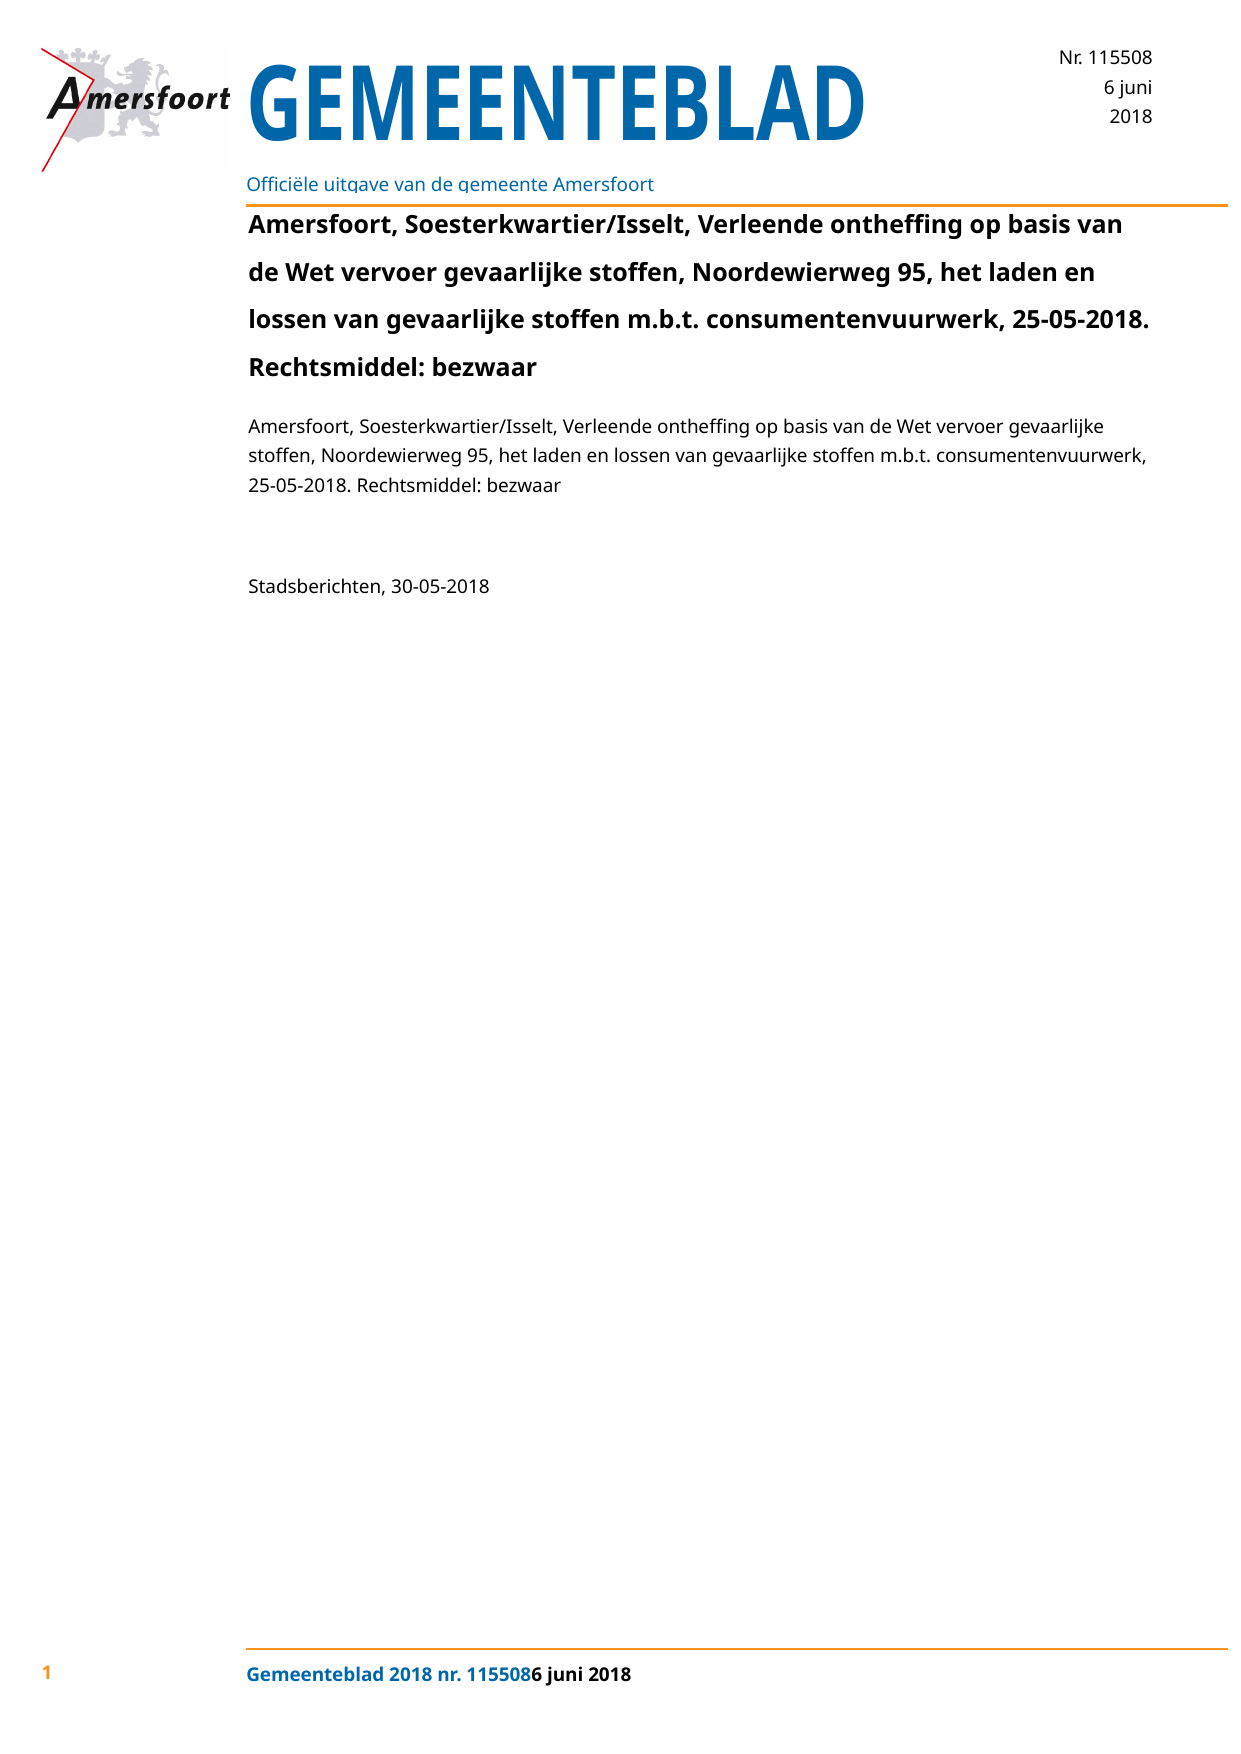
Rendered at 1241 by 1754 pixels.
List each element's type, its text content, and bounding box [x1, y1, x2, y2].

picture [41, 47, 231, 172]
text Amersfoort, Soesterkwartier/Isselt, Verleende ontheffing op basis van de Wet vervoer gevaarlijke stoffen, Noordewierweg 95, het laden en lossen van gevaarlijke stoffen m.b.t. consumentenvuurwerk, 25-05-2018. Rechtsmiddel: bezwaar [248, 207, 1152, 384]
text Stadsberichten, 30-05-2018 [248, 573, 1152, 599]
text Amersfoort, Soesterkwartier/Isselt, Verleende ontheffing op basis van de Wet vervoer gevaarlijke stoffen, Noordewierweg 95, het laden en lossen van gevaarlijke stoffen m.b.t. consumentenvuurwerk, 25-05-2018. Rechtsmiddel: bezwaar [248, 413, 1152, 498]
